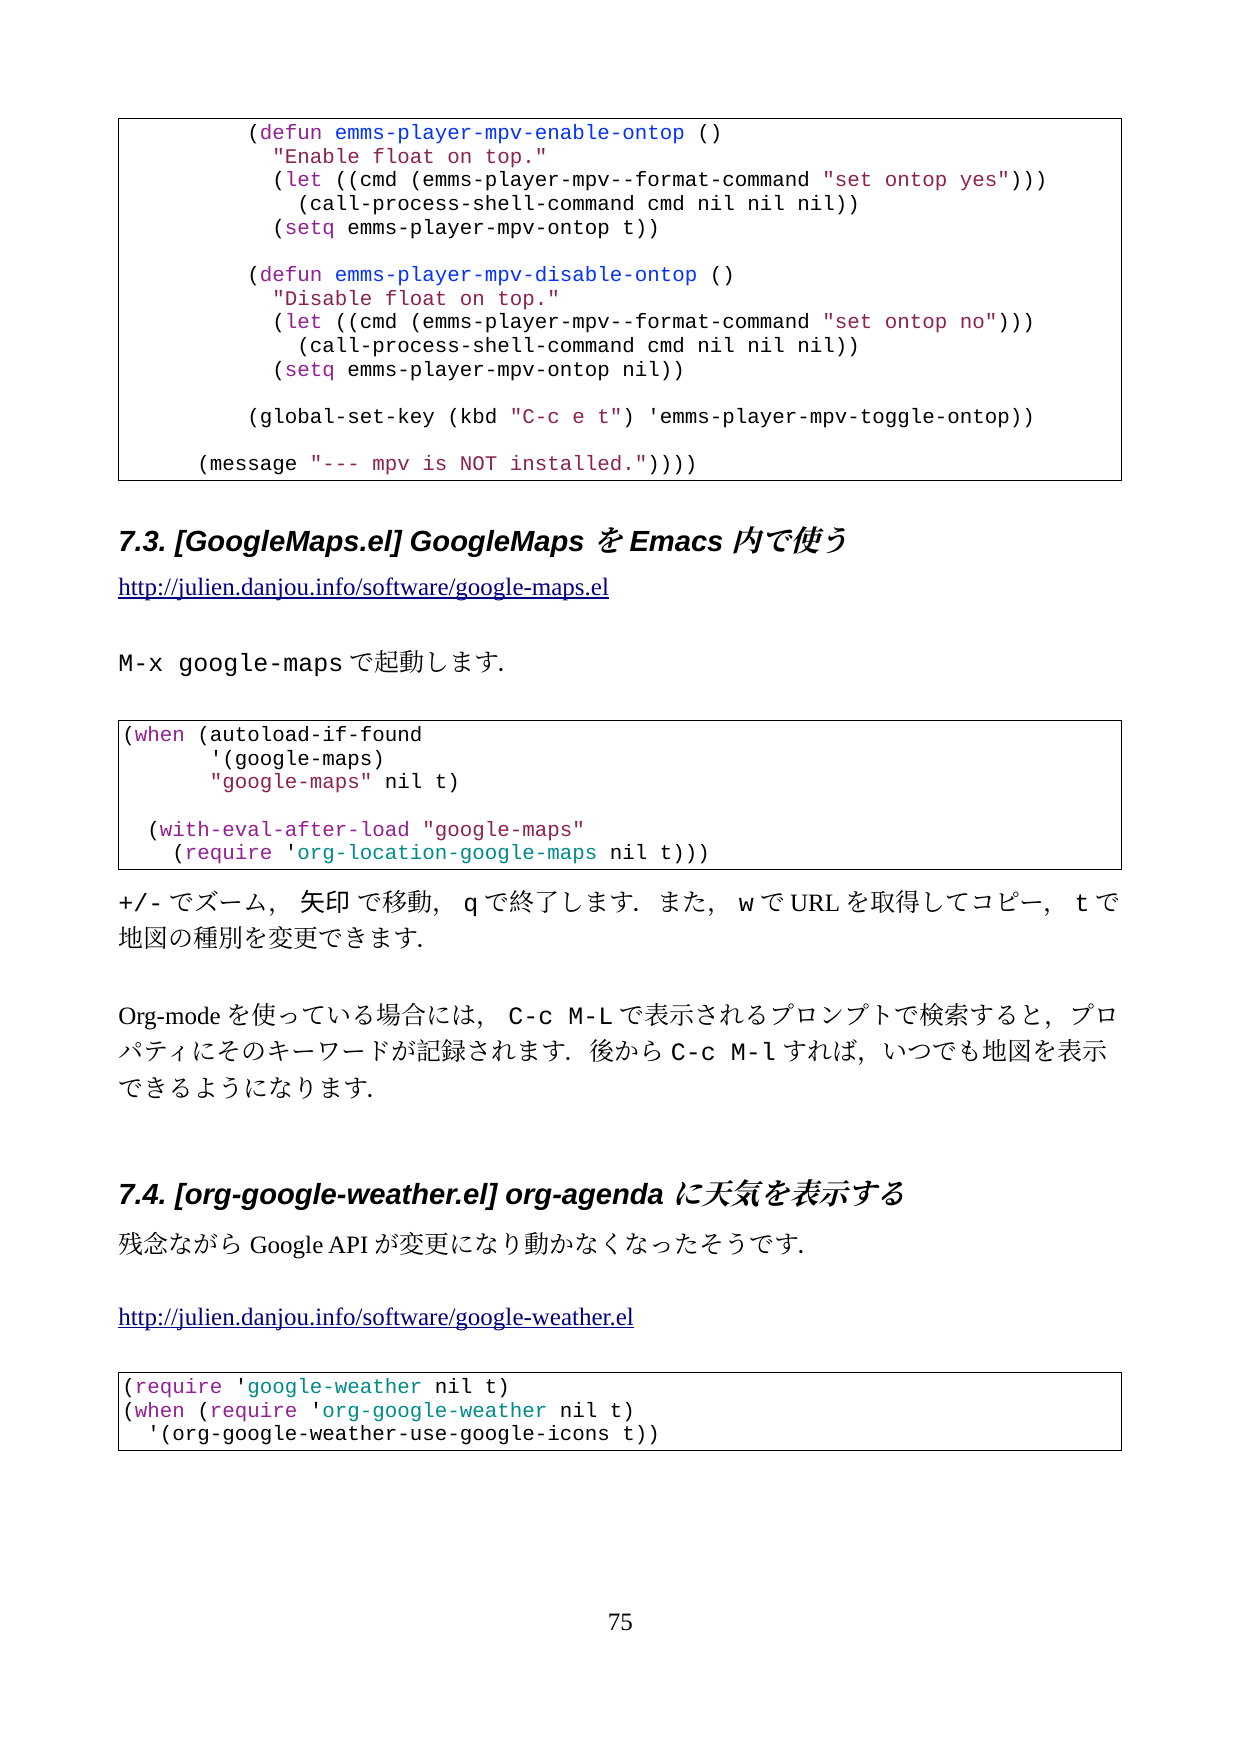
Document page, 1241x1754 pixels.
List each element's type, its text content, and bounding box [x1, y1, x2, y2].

text http://julien.danjou.info/software/google-weather.el [118, 1302, 1122, 1359]
text '(org-google-weather-use-google-icons t)) [119, 1419, 1121, 1450]
text +/- でズーム， 矢印 で移動， q で終了します．また， w でURLを取得してコピー， t で地図の種別を変更できます． [118, 882, 1122, 983]
text 残念ながら Google API が変更になり動かなくなったそうです． [118, 1225, 1122, 1289]
text (with-eval-after-load "google-maps" [119, 814, 1121, 838]
text http://julien.danjou.info/software/google-maps.el [118, 572, 1122, 630]
text (require 'google-weather nil t) [119, 1373, 1121, 1396]
text (when (require 'org-google-weather nil t) [119, 1396, 1121, 1419]
text "google-maps" nil t) [119, 767, 1121, 791]
text '(google-maps) [119, 744, 1121, 767]
text (global-set-key (kbd "C-c e t") 'emms-player-mpv-toggle-ontop)) [119, 402, 1121, 426]
text (require 'org-location-google-maps nil t))) [119, 838, 1121, 869]
subtitle [org-google-weather.el] org-agenda に天気を表示する [118, 1171, 1122, 1212]
text (setq emms-player-mpv-ontop nil)) [119, 354, 1121, 378]
text M-x google-maps で起動します． [118, 642, 1122, 707]
text (defun emms-player-mpv-disable-ontop () [119, 260, 1121, 284]
text "Disable float on top." [119, 284, 1121, 307]
text (call-process-shell-command cmd nil nil nil)) [119, 331, 1121, 354]
text (call-process-shell-command cmd nil nil nil)) [119, 189, 1121, 213]
text (setq emms-player-mpv-ontop t)) [119, 213, 1121, 236]
text (let ((cmd (emms-player-mpv--format-command "set ontop no"))) [119, 307, 1121, 331]
text Org-mode を使っている場合には， C-c M-L で表示されるプロンプトで検索すると，プロパティにそのキーワードが記録されます．後から C-c M-l すれば，いつでも地図を表示できるようになります． [118, 996, 1122, 1133]
text (let ((cmd (emms-player-mpv--format-command "set ontop yes"))) [119, 165, 1121, 189]
text (defun emms-player-mpv-enable-ontop () [119, 119, 1121, 142]
text "Enable float on top." [119, 142, 1121, 165]
text (message "--- mpv is NOT installed.")))) [119, 449, 1121, 480]
subtitle [GoogleMaps.el] GoogleMaps を Emacs 内で使う [118, 518, 1122, 560]
text (when (autoload-if-found [119, 721, 1121, 744]
